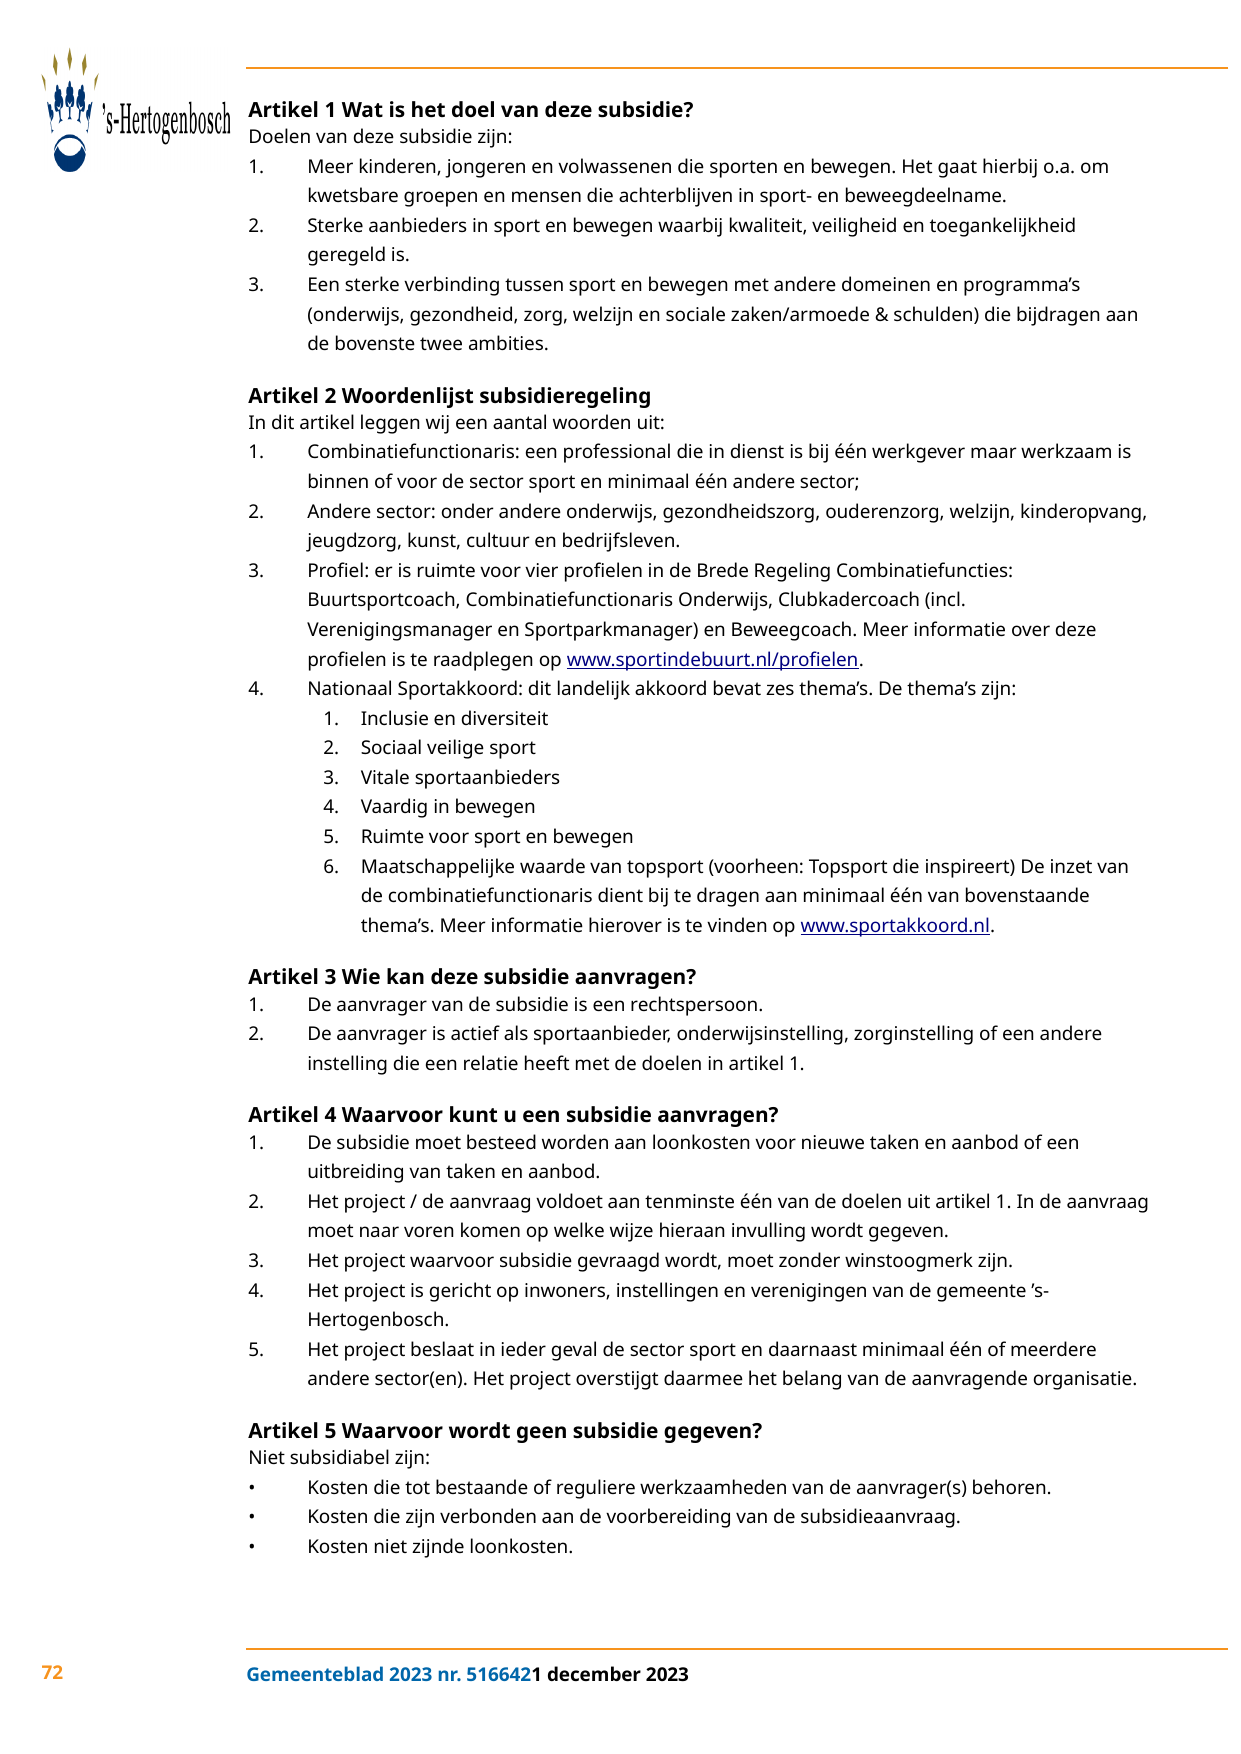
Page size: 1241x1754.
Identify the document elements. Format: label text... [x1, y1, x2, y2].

list Meer kinderen, jongeren en volwassenen die sporten en bewegen. Het gaat hierbij o.a. om kwetsbare groepen en mensen die achterblijven in sport- en beweegdeelname. [248, 153, 1152, 208]
list Een sterke verbinding tussen sport en bewegen met andere domeinen en programma’s (onderwijs, gezondheid, zorg, welzijn en sociale zaken/armoede & schulden) die bijdragen aan de bovenste twee ambities. [248, 271, 1152, 356]
list De aanvrager van de subsidie is een rechtspersoon. [248, 991, 1152, 1017]
list Vitale sportaanbieders [323, 764, 1152, 790]
list Het project beslaat in ieder geval de sector sport en daarnaast minimaal één of meerdere andere sector(en). Het project overstijgt daarmee het belang van de aanvragende organisatie. [248, 1336, 1152, 1391]
text Artikel 5 Waarvoor wordt geen subsidie gegeven? [248, 1416, 1152, 1444]
list De subsidie moet besteed worden aan loonkosten voor nieuwe taken en aanbod of een uitbreiding van taken en aanbod. [248, 1129, 1152, 1184]
list Sterke aanbieders in sport en bewegen waarbij kwaliteit, veiligheid en toegankelijkheid geregeld is. [248, 212, 1152, 267]
list Combinatiefunctionaris: een professional die in dienst is bij één werkgever maar werkzaam is binnen of voor de sector sport en minimaal één andere sector; [248, 439, 1152, 494]
list Het project / de aanvraag voldoet aan tenminste één van de doelen uit artikel 1. In de aanvraag moet naar voren komen op welke wijze hieraan invulling wordt gegeven. [248, 1188, 1152, 1243]
text Artikel 4 Waarvoor kunt u een subsidie aanvragen? [248, 1101, 1152, 1129]
list Kosten die zijn verbonden aan de voorbereiding van de subsidieaanvraag. [248, 1504, 1152, 1529]
text Niet subsidiabel zijn: [248, 1444, 1152, 1470]
list Sociaal veilige sport [323, 734, 1152, 760]
text Doelen van deze subsidie zijn: [248, 123, 1152, 149]
list Het project waarvoor subsidie gevraagd wordt, moet zonder winstoogmerk zijn. [248, 1247, 1152, 1273]
list Profiel: er is ruimte voor vier profielen in de Brede Regeling Combinatiefuncties: Buurtsportcoach, Combinatiefunctionaris Onderwijs, Clubkadercoach (incl. Verenigingsmanager en Sportparkmanager) en Beweegcoach. Meer informatie over deze profielen is te raadplegen op www.sportindebuurt.nl/profielen. [248, 557, 1152, 672]
list Vaardig in bewegen [323, 794, 1152, 819]
list Nationaal Sportakkoord: dit landelijk akkoord bevat zes thema’s. De thema’s zijn: [248, 675, 1152, 701]
text Artikel 2 Woordenlijst subsidieregeling [248, 381, 1152, 409]
list Andere sector: onder andere onderwijs, gezondheidszorg, ouderenzorg, welzijn, kinderopvang, jeugdzorg, kunst, cultuur en bedrijfsleven. [248, 498, 1152, 553]
list Kosten niet zijnde loonkosten. [248, 1533, 1152, 1559]
list Maatschappelijke waarde van topsport (voorheen: Topsport die inspireert) De inzet van de combinatiefunctionaris dient bij te dragen aan minimaal één van bovenstaande thema’s. Meer informatie hierover is te vinden op www.sportakkoord.nl. [323, 853, 1152, 938]
list Ruimte voor sport en bewegen [323, 823, 1152, 849]
list Kosten die tot bestaande of reguliere werkzaamheden van de aanvrager(s) behoren. [248, 1474, 1152, 1500]
list Inclusie en diversiteit [323, 705, 1152, 731]
list Het project is gericht op inwoners, instellingen en verenigingen van de gemeente ’s-Hertogenbosch. [248, 1277, 1152, 1332]
picture [41, 47, 231, 172]
list De aanvrager is actief als sportaanbieder, onderwijsinstelling, zorginstelling of een andere instelling die een relatie heeft met de doelen in artikel 1. [248, 1021, 1152, 1076]
text Artikel 3 Wie kan deze subsidie aanvragen? [248, 962, 1152, 991]
text Artikel 1 Wat is het doel van deze subsidie? [248, 95, 1152, 123]
text In dit artikel leggen wij een aantal woorden uit: [248, 409, 1152, 435]
